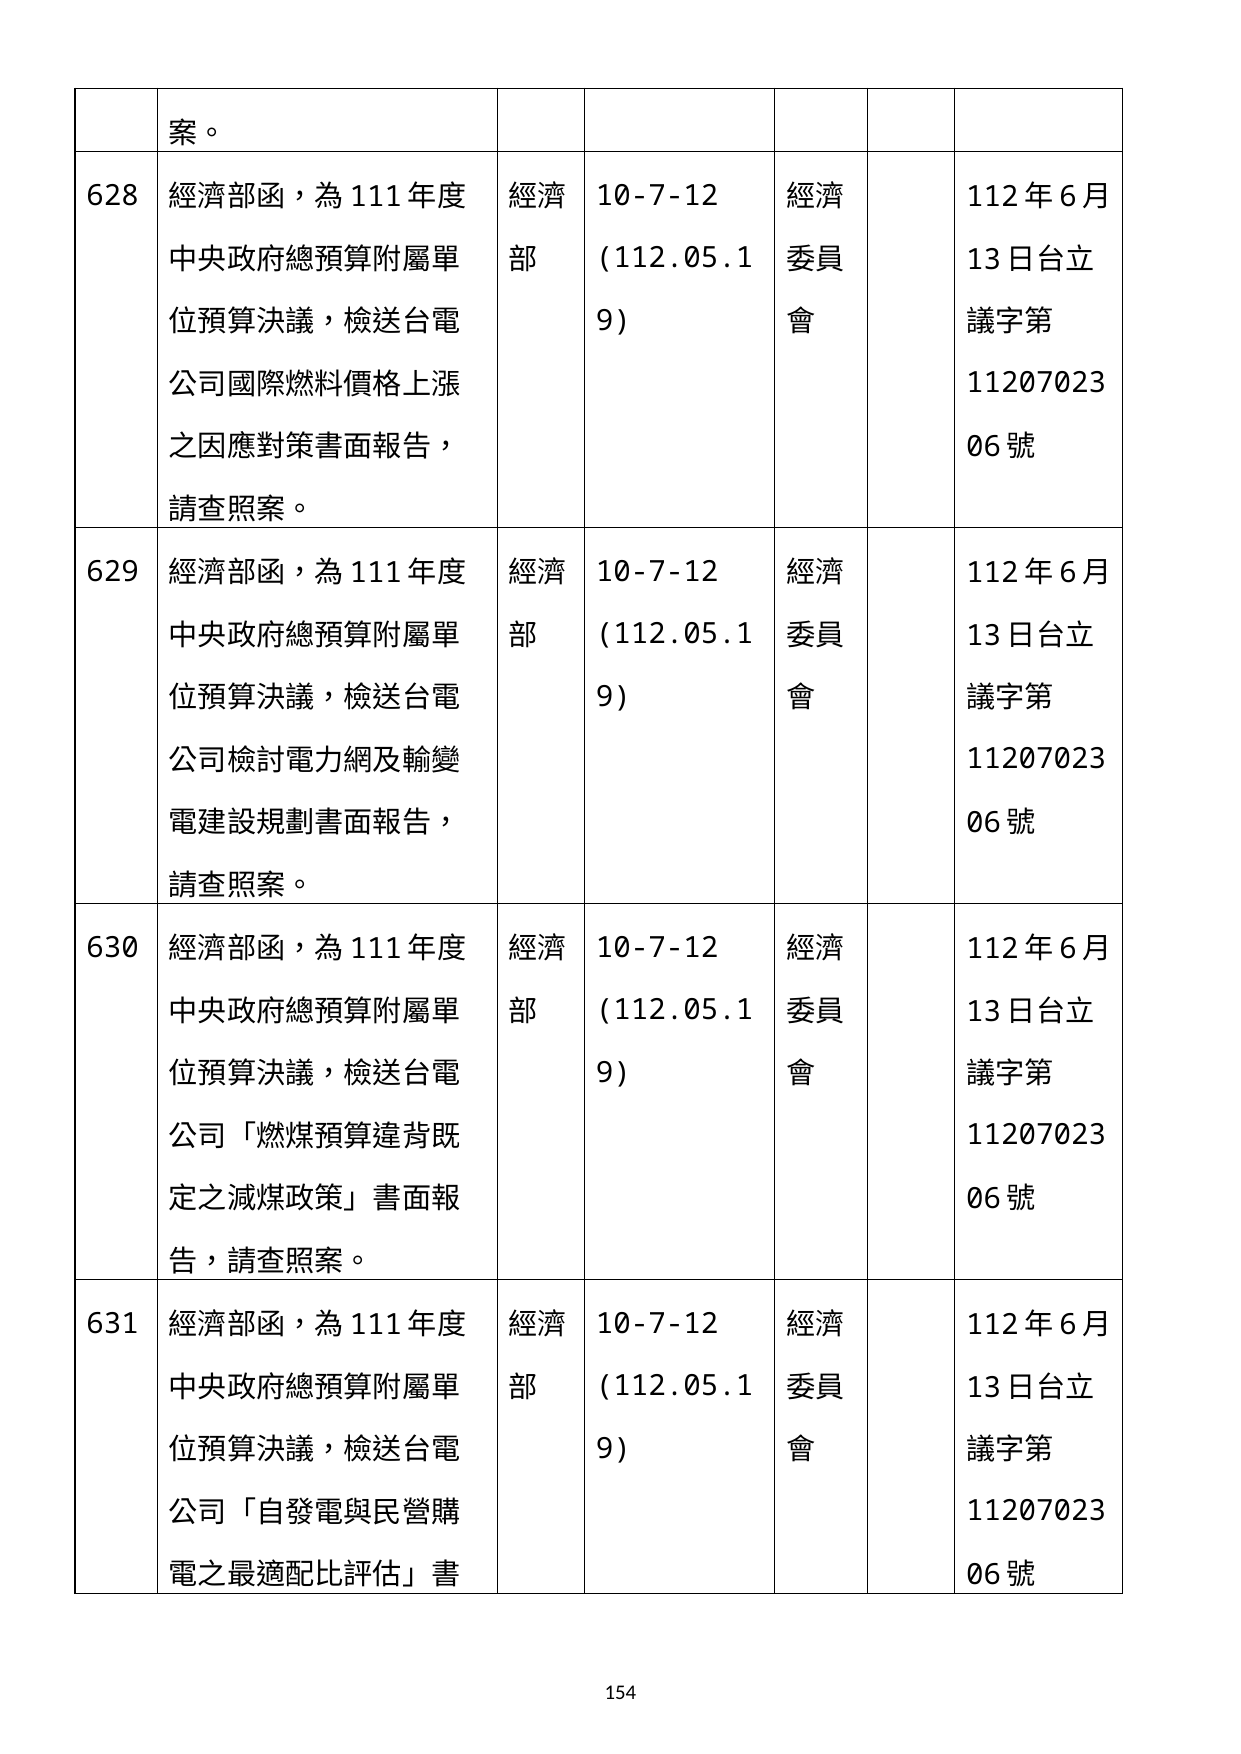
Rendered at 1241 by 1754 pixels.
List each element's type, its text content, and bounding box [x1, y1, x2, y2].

table_cell 630 [76, 904, 157, 1279]
table_cell 經濟部函，為111年度中央政府總預算附屬單位預算決議，檢送台電公司國際燃料價格上漲之因應對策書面報告，請查照案。 [158, 152, 497, 527]
table_cell 經濟部函，為111年度中央政府總預算附屬單位預算決議，檢送台電公司「燃煤預算違背既定之減煤政策」書面報告，請查照案。 [158, 904, 497, 1279]
table_cell 案。 [158, 89, 497, 151]
table_cell [868, 1280, 954, 1593]
table_cell 112年6月13日台立議字第1120702306號 [955, 904, 1122, 1279]
table_cell 10-7-12 (112.05.19) [585, 1280, 774, 1593]
table_cell 經濟委員會 [775, 152, 867, 527]
table_cell 經濟部 [498, 528, 584, 903]
table_cell [775, 89, 867, 151]
table_cell 經濟委員會 [775, 528, 867, 903]
table_cell 經濟委員會 [775, 904, 867, 1279]
table_cell 經濟部函，為111年度中央政府總預算附屬單位預算決議，檢送台電公司「自發電與民營購電之最適配比評估」書 [158, 1280, 497, 1593]
table_cell 631 [76, 1280, 157, 1593]
table_cell 112年6月13日台立議字第1120702306號 [955, 528, 1122, 903]
table_cell 112年6月13日台立議字第1120702306號 [955, 152, 1122, 527]
table_cell 經濟部函，為111年度中央政府總預算附屬單位預算決議，檢送台電公司檢討電力網及輸變電建設規劃書面報告，請查照案。 [158, 528, 497, 903]
table_cell 經濟委員會 [775, 1280, 867, 1593]
table_cell 628 [76, 152, 157, 527]
table_cell [955, 89, 1122, 151]
table_cell [868, 528, 954, 903]
table_cell 629 [76, 528, 157, 903]
table_cell [868, 152, 954, 527]
table_cell [868, 904, 954, 1279]
table_cell [585, 89, 774, 151]
table_cell [76, 89, 157, 151]
table_cell 經濟部 [498, 1280, 584, 1593]
table_cell 10-7-12 (112.05.19) [585, 528, 774, 903]
table_cell 10-7-12 (112.05.19) [585, 904, 774, 1279]
table_cell [868, 89, 954, 151]
table_cell 10-7-12 (112.05.19) [585, 152, 774, 527]
table_cell 112年6月13日台立議字第1120702306號 [955, 1280, 1122, 1593]
table_cell 經濟部 [498, 904, 584, 1279]
table_cell [498, 89, 584, 151]
table_cell 經濟部 [498, 152, 584, 527]
